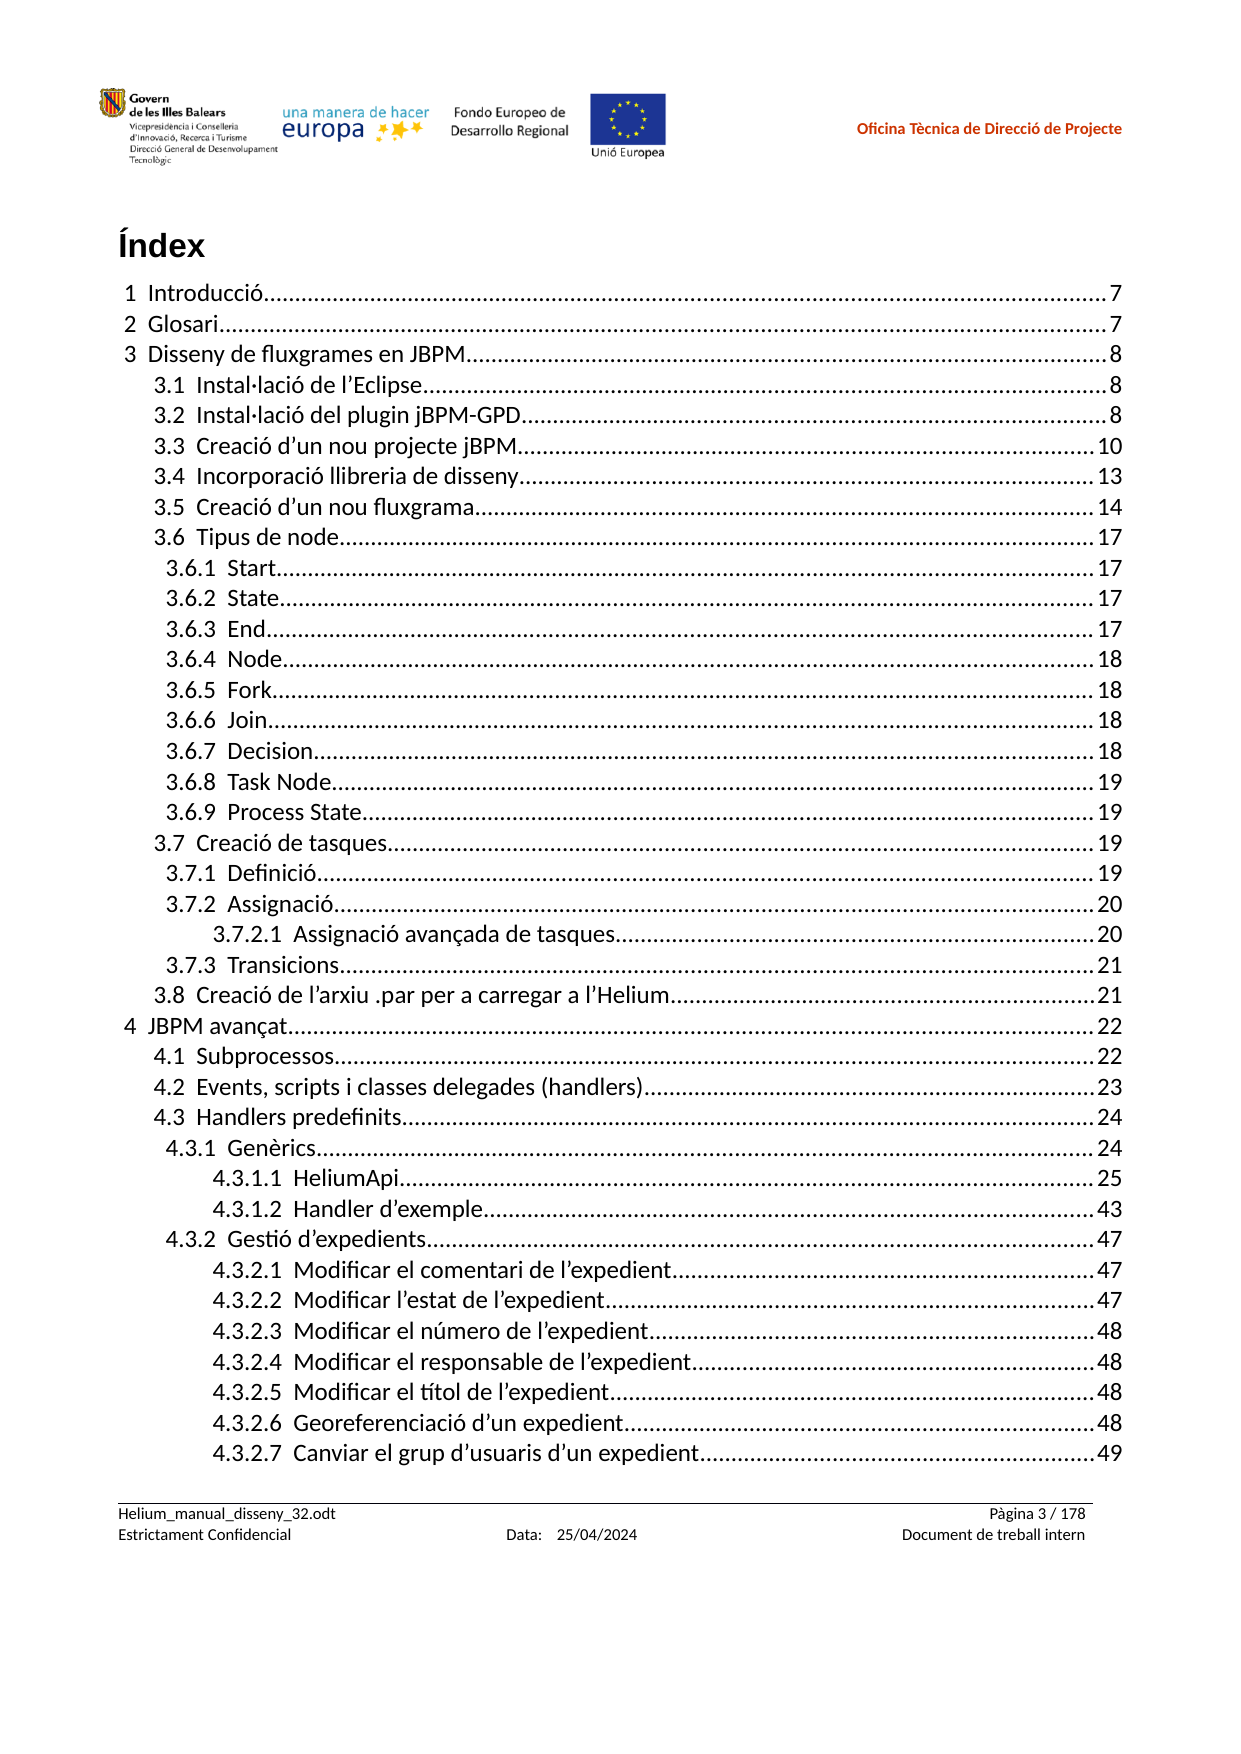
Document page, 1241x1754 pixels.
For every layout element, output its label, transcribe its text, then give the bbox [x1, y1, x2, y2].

text 3.7 Creació de tasques 19 [148, 827, 1122, 857]
picture [99, 87, 668, 166]
text 3.4 Incorporació llibreria de disseny 13 [148, 461, 1122, 491]
text 3.6.1 Start 17 [160, 552, 1122, 583]
text 3.7.2 Assignació 20 [160, 888, 1122, 918]
text 3.2 Instal·lació del plugin jBPM-GPD 8 [148, 399, 1122, 430]
text 3.6.3 End 17 [160, 613, 1122, 644]
text 2 Glosari 7 [118, 308, 1122, 338]
text 4.3.1.1 HeliumApi 25 [207, 1162, 1122, 1193]
text 1 Introducció 7 [118, 277, 1122, 308]
text 4 JBPM avançat 22 [118, 1010, 1122, 1040]
text 3.3 Creació d’un nou projecte jBPM 10 [148, 430, 1122, 461]
text 4.3.2.5 Modificar el títol de l’expedient 48 [207, 1376, 1122, 1407]
text 3.6.4 Node 18 [160, 644, 1122, 674]
text 3.7.2.1 Assignació avançada de tasques 20 [207, 918, 1122, 949]
subtitle Índex [118, 226, 1122, 265]
text 3.6.2 State 17 [160, 583, 1122, 613]
text 4.3.2.2 Modificar l’estat de l’expedient 47 [207, 1284, 1122, 1315]
text 4.3 Handlers predefinits 24 [148, 1101, 1122, 1132]
text 4.3.1 Genèrics 24 [160, 1132, 1122, 1162]
text 4.3.2.4 Modificar el responsable de l’expedient 48 [207, 1346, 1122, 1376]
text 4.3.2.7 Canviar el grup d’usuaris d’un expedient 49 [207, 1437, 1122, 1468]
text 3.6.7 Decision 18 [160, 735, 1122, 766]
text 4.3.2.1 Modificar el comentari de l’expedient 47 [207, 1254, 1122, 1284]
text 3 Disseny de fluxgrames en JBPM 8 [118, 338, 1122, 369]
text 3.8 Creació de l’arxiu .par per a carregar a l’Helium 21 [148, 979, 1122, 1010]
text 4.3.2.6 Georeferenciació d’un expedient 48 [207, 1407, 1122, 1437]
text 4.3.2 Gestió d’expedients 47 [160, 1223, 1122, 1254]
text 3.6 Tipus de node 17 [148, 522, 1122, 552]
text 3.6.5 Fork 18 [160, 674, 1122, 705]
text 3.5 Creació d’un nou fluxgrama 14 [148, 491, 1122, 522]
text 4.1 Subprocessos 22 [148, 1040, 1122, 1071]
text 3.7.3 Transicions 21 [160, 949, 1122, 979]
text 3.6.6 Join 18 [160, 705, 1122, 735]
text 3.6.8 Task Node 19 [160, 766, 1122, 796]
text 4.2 Events, scripts i classes delegades (handlers) 23 [148, 1071, 1122, 1101]
text 4.3.1.2 Handler d’exemple 43 [207, 1193, 1122, 1223]
text 4.3.2.3 Modificar el número de l’expedient 48 [207, 1315, 1122, 1346]
text 3.6.9 Process State 19 [160, 796, 1122, 827]
text 3.1 Instal·lació de l’Eclipse 8 [148, 369, 1122, 399]
text 3.7.1 Definició 19 [160, 857, 1122, 888]
